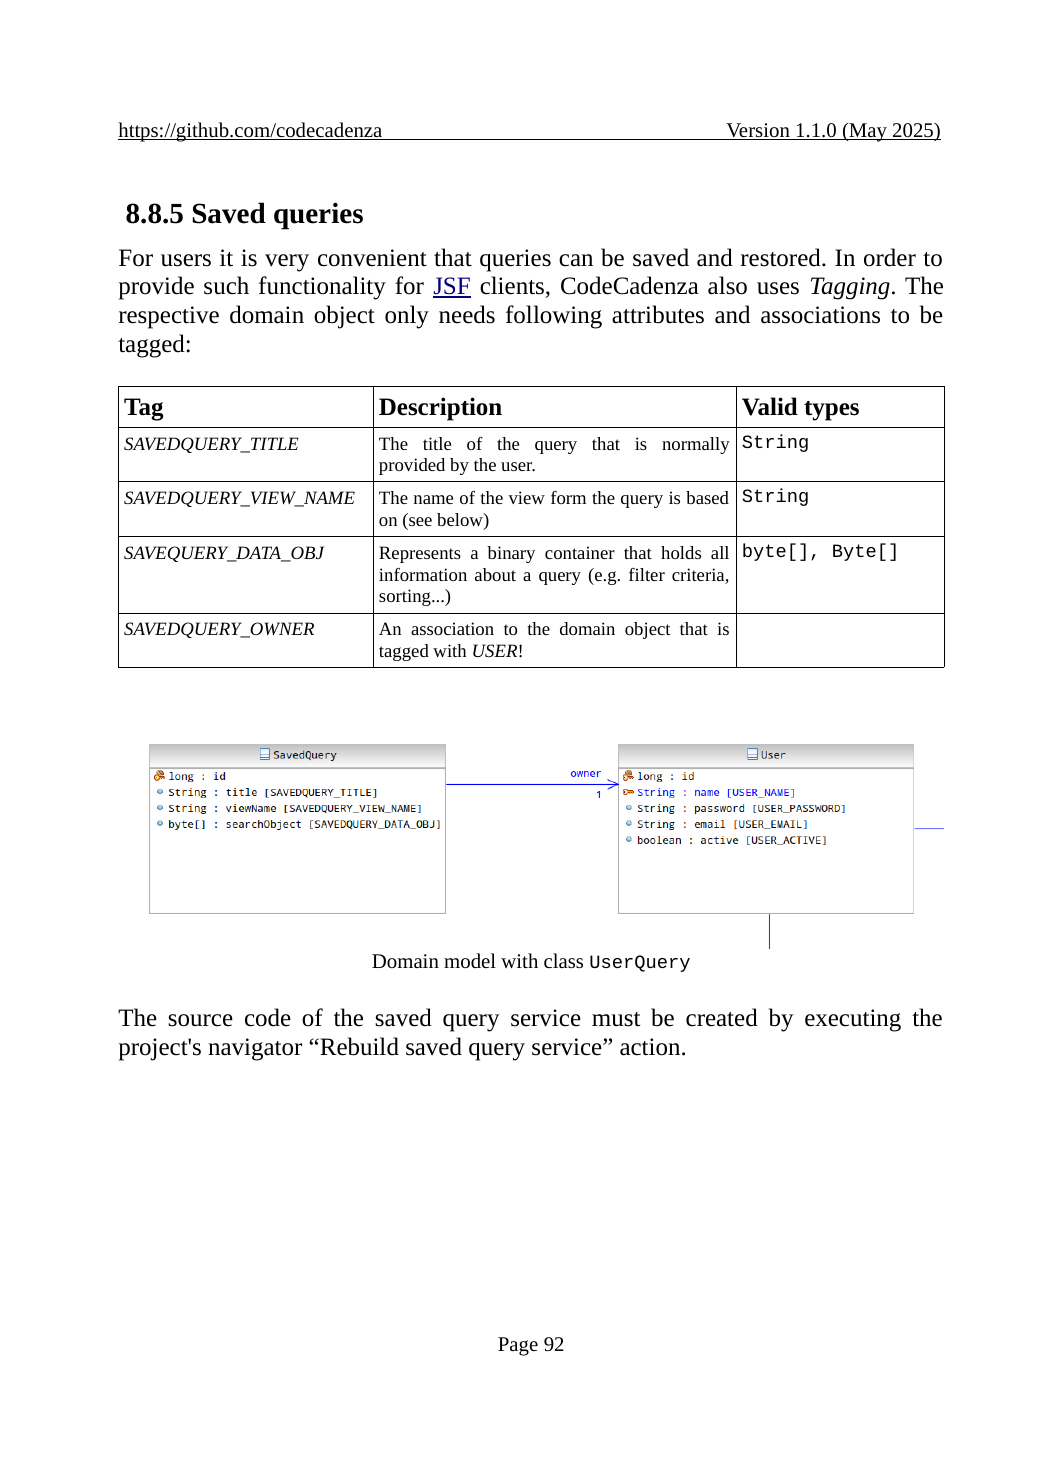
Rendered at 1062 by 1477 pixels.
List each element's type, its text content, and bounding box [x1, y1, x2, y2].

table_cell SAVEDQUERY_VIEW_NAME [119, 482, 373, 536]
table_cell String [737, 428, 944, 481]
picture [118, 708, 944, 949]
table_header Description [374, 387, 736, 427]
table_header Valid types [737, 387, 944, 427]
text For users it is very convenient that queries can be saved and restored. In order to provide such functionality for JSF clients, CodeCadenza also uses Tagging. The respective domain object only needs following attributes and associations to be tagged: [118, 243, 944, 358]
table_cell The name of the view form the query is based on (see below) [374, 482, 736, 536]
table_cell SAVEQUERY_DATA_OBJ [119, 537, 373, 612]
subtitle Saved queries [118, 197, 944, 230]
table_cell SAVEDQUERY_TITLE [119, 428, 373, 481]
table_cell String [737, 482, 944, 536]
table_cell Represents a binary container that holds all information about a query (e.g. filter criteria, sorting...) [374, 537, 736, 612]
text Domain model with class UserQuery [118, 949, 944, 974]
table_cell SAVEDQUERY_OWNER [119, 614, 373, 667]
table_cell [737, 614, 944, 667]
table_cell byte[], Byte[] [737, 537, 944, 612]
table_cell The title of the query that is normally provided by the user. [374, 428, 736, 481]
text The source code of the saved query service must be created by executing the project's navigator “Rebuild saved query service” action. [118, 1003, 944, 1060]
table_header Tag [119, 387, 373, 427]
table_cell An association to the domain object that is tagged with USER! [374, 614, 736, 667]
